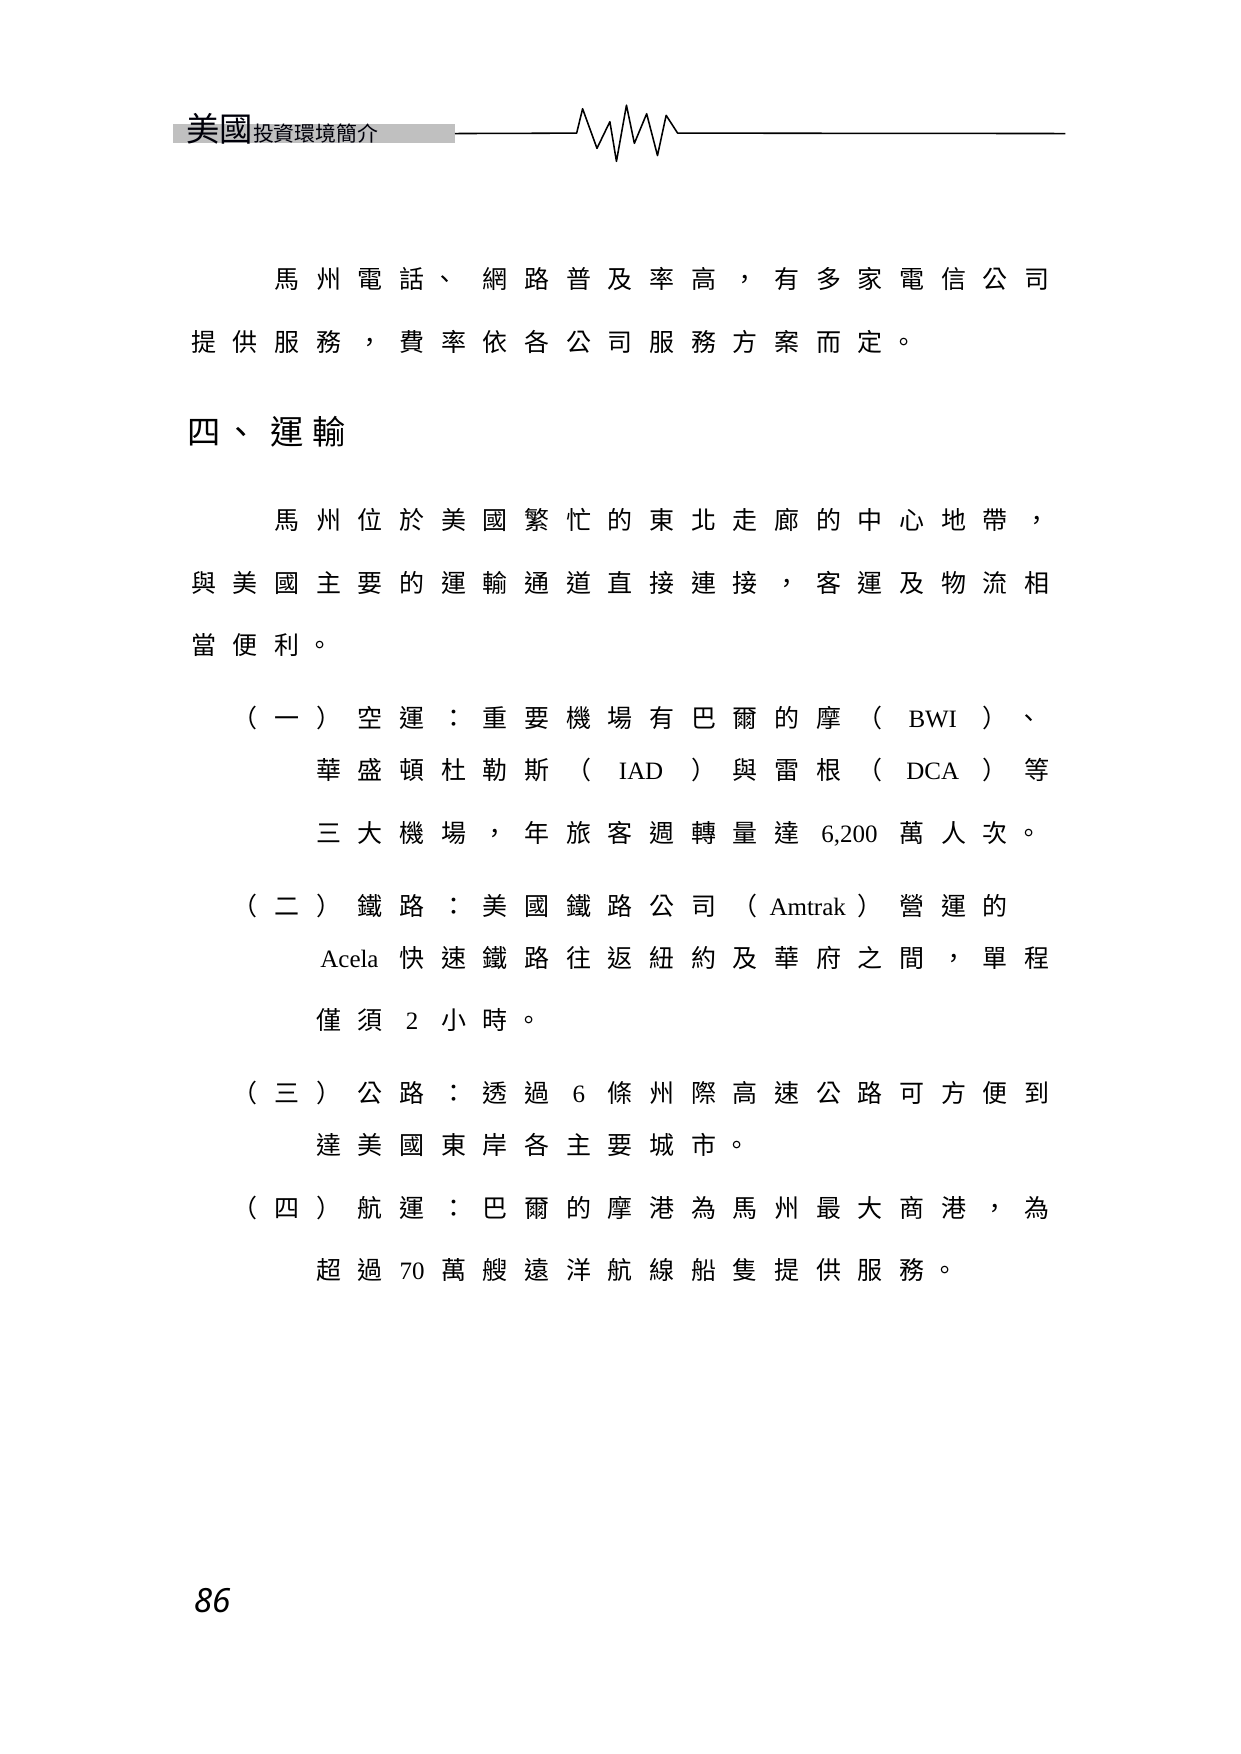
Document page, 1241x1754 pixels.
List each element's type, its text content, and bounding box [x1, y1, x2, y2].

text 四、運輸 [183, 388, 1058, 451]
text 馬州電話、網路普及率高，有多家電信公司提供服務，費率依各公司服務方案而定。 [183, 236, 1058, 361]
text （一）空運：重要機場有巴爾的摩（BWI）、華盛頓杜勒斯（IAD）與雷根（DCA）等三大機場，年旅客週轉量達6,200萬人次。 [207, 665, 1058, 852]
text （三）公路：透過6條州際高速公路可方便到達美國東岸各主要城市。 [207, 1040, 1058, 1165]
text （二）鐵路：美國鐵路公司（Amtrak）營運的Acela快速鐵路往返紐約及華府之間，單程僅須2小時。 [207, 852, 1058, 1040]
text 馬州位於美國繁忙的東北走廊的中心地帶，與美國主要的運輸通道直接連接，客運及物流相當便利。 [183, 477, 1058, 665]
text （四）航運：巴爾的摩港為馬州最大商港，為超過70萬艘遠洋航線船隻提供服務。 [207, 1165, 1058, 1290]
